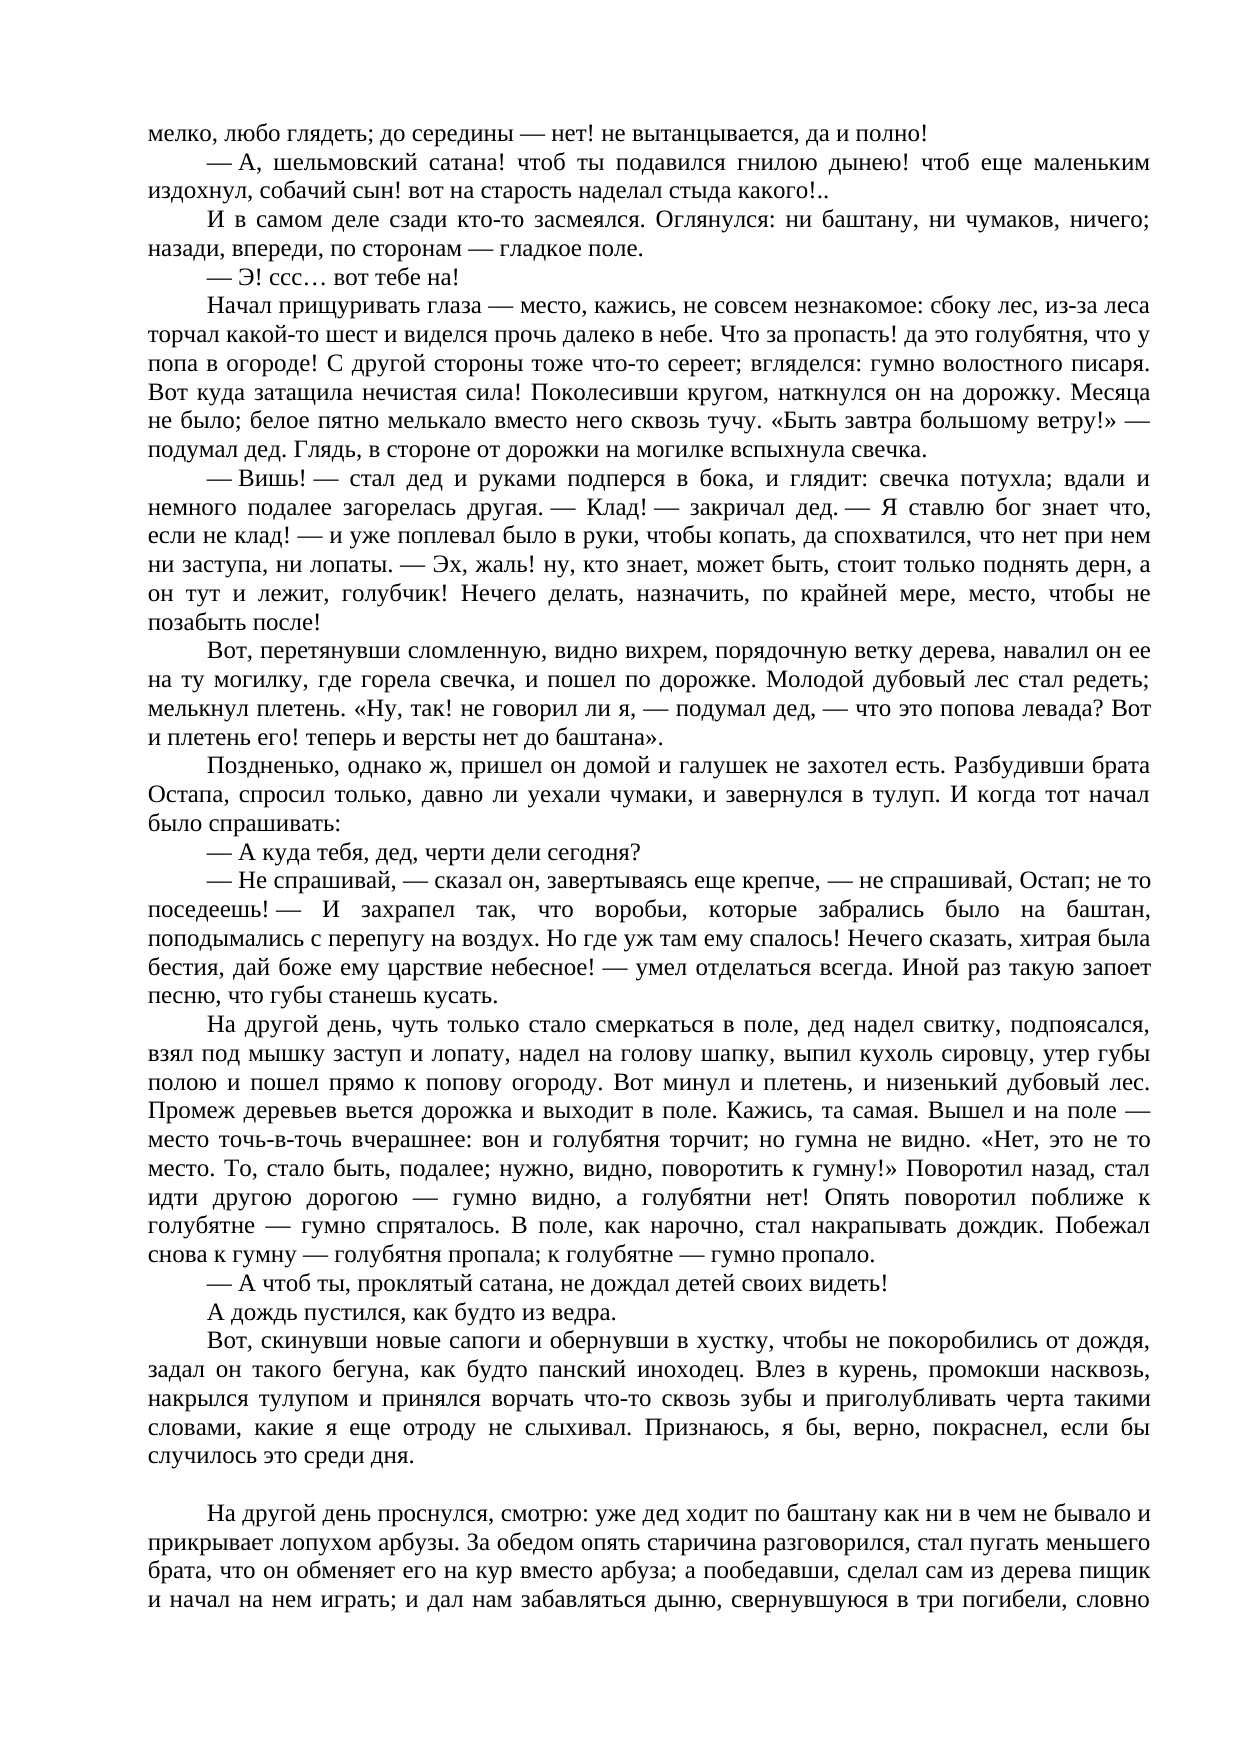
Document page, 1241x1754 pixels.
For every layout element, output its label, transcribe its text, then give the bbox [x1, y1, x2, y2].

text А дождь пустился, как будто из ведра. [148, 1297, 1152, 1326]
text И в самом деле сзади кто-то засмеялся. Оглянулся: ни баштану, ни чумаков, ничего; назади, впереди, по сторонам — гладкое поле. [148, 204, 1152, 262]
text Вот, скинувши новые сапоги и обернувши в хустку, чтобы не покоробились от дождя, задал он такого бегуна, как будто панский иноходец. Влез в курень, промокши насквозь, накрылся тулупом и принялся ворчать что-то сквозь зубы и приголубливать черта такими словами, какие я еще отроду не слыхивал. Признаюсь, я бы, верно, покраснел, если бы случилось это среди дня. [148, 1326, 1152, 1469]
text — Не спрашивай, — сказал он, завертываясь еще крепче, — не спрашивай, Остап; не то поседеешь! — И захрапел так, что воробьи, которые забрались было на баштан, поподымались с перепугу на воздух. Но где уж там ему спалось! Нечего сказать, хитрая была бестия, дай боже ему царствие небесное! — умел отделаться всегда. Иной раз такую запоет песню, что губы станешь кусать. [148, 866, 1152, 1009]
text Начал прищуривать глаза — место, кажись, не совсем незнакомое: сбоку лес, из-за леса торчал какой-то шест и виделся прочь далеко в небе. Что за пропасть! да это голубятня, что у попа в огороде! С другой стороны тоже что-то сереет; вгляделся: гумно волостного писаря. Вот куда затащила нечистая сила! Поколесивши кругом, наткнулся он на дорожку. Месяца не было; белое пятно мелькало вместо него сквозь тучу. «Быть завтра большому ветру!» — подумал дед. Глядь, в стороне от дорожки на могилке вспыхнула свечка. [148, 291, 1152, 463]
text — А чтоб ты, проклятый сатана, не дождал детей своих видеть! [148, 1268, 1152, 1297]
text — А куда тебя, дед, черти дели сегодня? [148, 837, 1152, 866]
text На другой день, чуть только стало смеркаться в поле, дед надел свитку, подпоясался, взял под мышку заступ и лопату, надел на голову шапку, выпил кухоль сировцу, утер губы полою и пошел прямо к попову огороду. Вот минул и плетень, и низенький дубовый лес. Промеж деревьев вьется дорожка и выходит в поле. Кажись, та самая. Вышел и на поле — место точь-в-точь вчерашнее: вон и голубятня торчит; но гумна не видно. «Нет, это не то место. То, стало быть, подалее; нужно, видно, поворотить к гумну!» Поворотил назад, стал идти другою дорогою — гумно видно, а голубятни нет! Опять поворотил поближе к голубятне — гумно спряталось. В поле, как нарочно, стал накрапывать дождик. Побежал снова к гумну — голубятня пропала; к голубятне — гумно пропало. [148, 1009, 1152, 1268]
text мелко, любо глядеть; до середины — нет! не вытанцывается, да и полно! [148, 118, 1152, 147]
text — А, шельмовский сатана! чтоб ты подавился гнилою дынею! чтоб еще маленьким издохнул, собачий сын! вот на старость наделал стыда какого!.. [148, 147, 1152, 204]
text На другой день проснулся, смотрю: уже дед ходит по баштану как ни в чем не бывало и прикрывает лопухом арбузы. За обедом опять старичина разговорился, стал пугать меньшего брата, что он обменяет его на кур вместо арбуза; а пообедавши, сделал сам из дерева пищик и начал на нем играть; и дал нам забавляться дыню, свернувшуюся в три погибели, словно [148, 1498, 1152, 1613]
text — Э! ссс… вот тебе на! [148, 262, 1152, 291]
text Вот, перетянувши сломленную, видно вихрем, порядочную ветку дерева, навалил он ее на ту могилку, где горела свечка, и пошел по дорожке. Молодой дубовый лес стал редеть; мелькнул плетень. «Ну, так! не говорил ли я, — подумал дед, — что это попова левада? Вот и плетень его! теперь и версты нет до баштана». [148, 636, 1152, 751]
text — Вишь! — стал дед и руками подперся в бока, и глядит: свечка потухла; вдали и немного подалее загорелась другая. — Клад! — закричал дед. — Я ставлю бог знает что, если не клад! — и уже поплевал было в руки, чтобы копать, да спохватился, что нет при нем ни заступа, ни лопаты. — Эх, жаль! ну, кто знает, может быть, стоит только поднять дерн, а он тут и лежит, голубчик! Нечего делать, назначить, по крайней мере, место, чтобы не позабыть после! [148, 463, 1152, 636]
text Поздненько, однако ж, пришел он домой и галушек не захотел есть. Разбудивши брата Остапа, спросил только, давно ли уехали чумаки, и завернулся в тулуп. И когда тот начал было спрашивать: [148, 751, 1152, 837]
